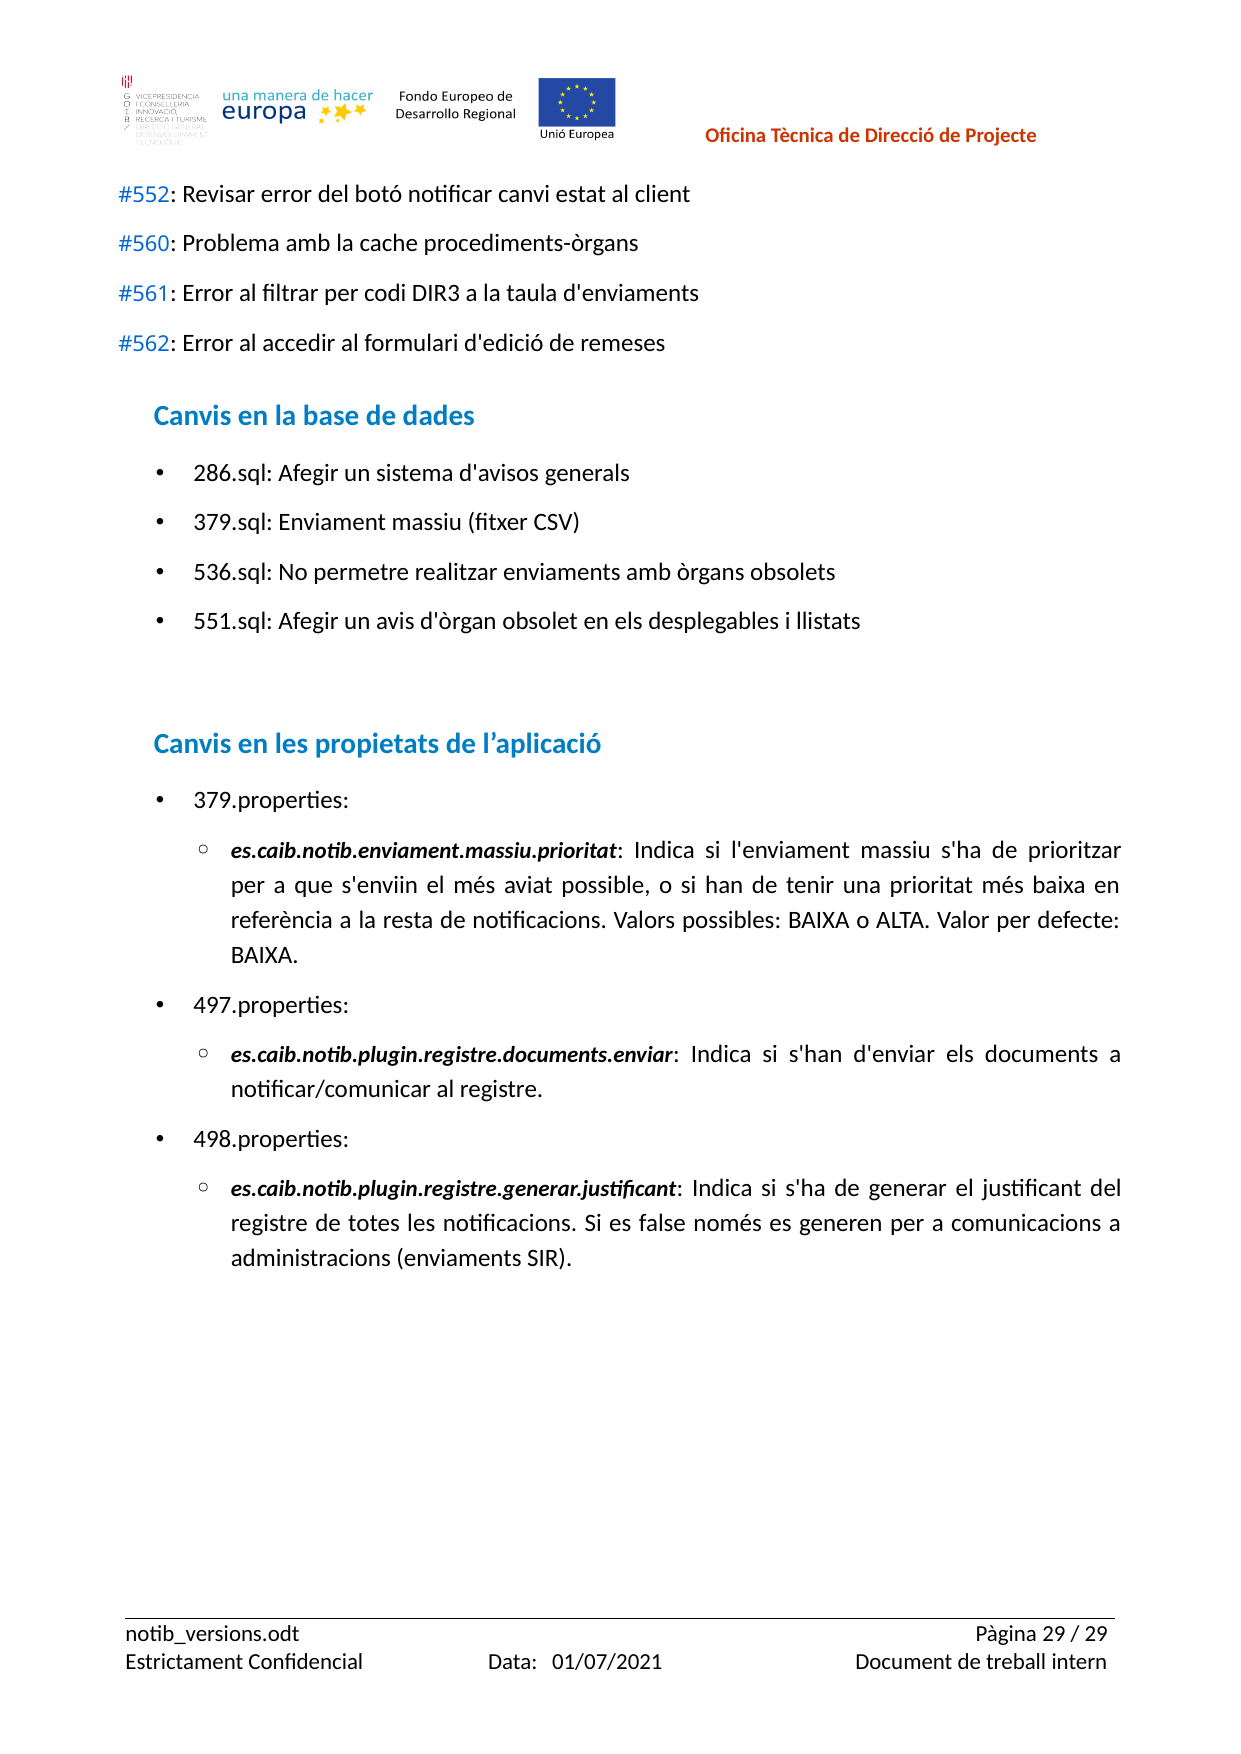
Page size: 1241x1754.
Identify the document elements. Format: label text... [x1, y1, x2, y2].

picture [118, 73, 213, 147]
list es.caib.notib.enviament.massiu.prioritat: Indica si l'enviament massiu s'ha de prioritzar per a que s'enviin el més aviat possible, o si han de tenir una prioritat més baixa en referència a la resta de notificacions. Valors possibles: BAIXA o ALTA. Valor per defecte: BAIXA. [193, 834, 1122, 970]
subtitle Canvis en les propietats de l’aplicació [153, 725, 1122, 761]
list 379.sql: Enviament massiu (fitxer CSV) [156, 506, 1122, 537]
list 536.sql: No permetre realitzar enviaments amb òrgans obsolets [156, 556, 1122, 586]
text #552: Revisar error del botó notificar canvi estat al client [118, 178, 1122, 208]
list 551.sql: Afegir un avis d'òrgan obsolet en els desplegables i llistats [156, 606, 1122, 636]
subtitle Canvis en la base de dades [153, 397, 1122, 433]
list 498.properties: [156, 1123, 1122, 1153]
list 286.sql: Afegir un sistema d'avisos generals [156, 457, 1122, 487]
list es.caib.notib.plugin.registre.documents.enviar: Indica si s'han d'enviar els documents a notificar/comunicar al registre. [193, 1038, 1122, 1104]
picture [219, 73, 621, 147]
list 497.properties: [156, 989, 1122, 1019]
text #562: Error al accedir al formulari d'edició de remeses [118, 327, 1122, 358]
text #560: Problema amb la cache procediments-òrgans [118, 227, 1122, 258]
list es.caib.notib.plugin.registre.generar.justificant: Indica si s'ha de generar el justificant del registre de totes les notificacions. Si es false només es generen per a comunicacions a administracions (enviaments SIR). [193, 1172, 1122, 1273]
list 379.properties: [156, 784, 1122, 815]
text #561: Error al filtrar per codi DIR3 a la taula d'enviaments [118, 277, 1122, 308]
